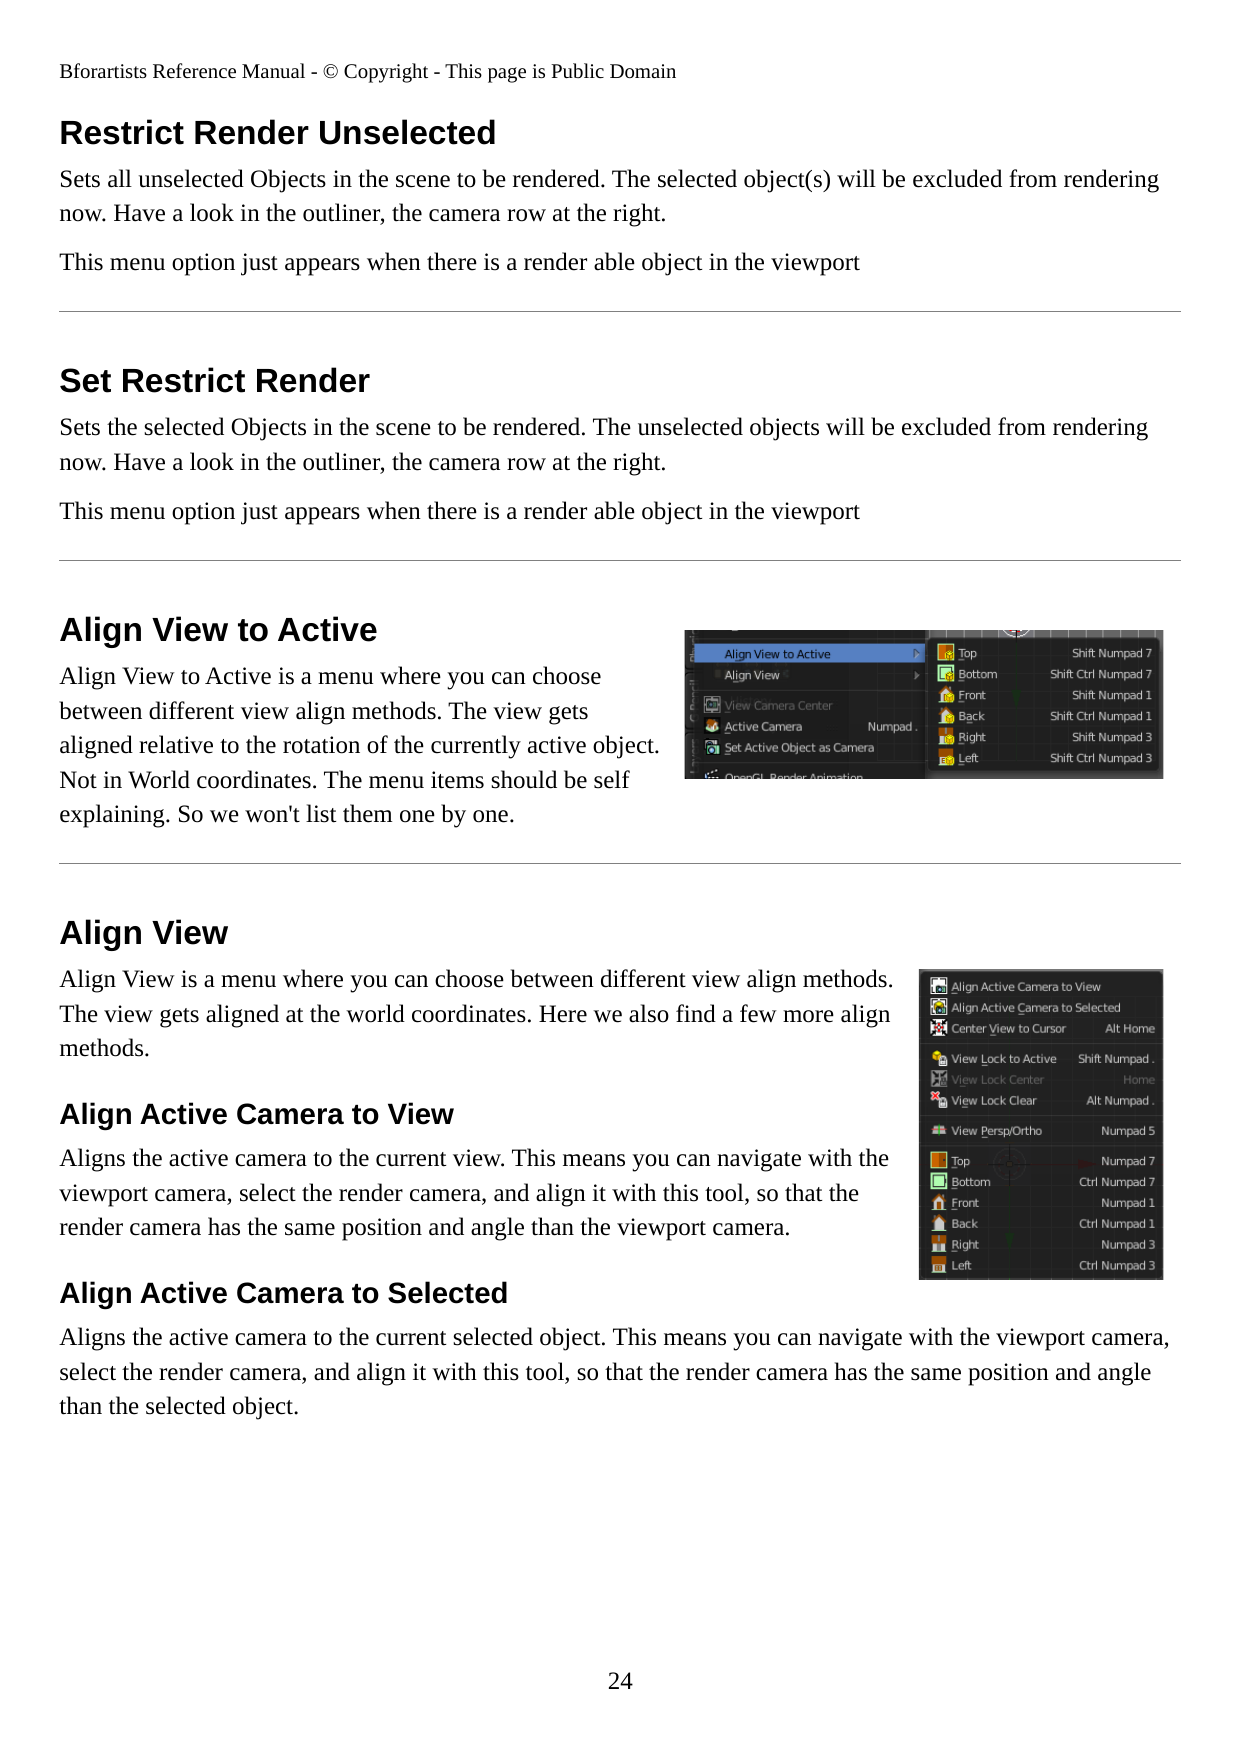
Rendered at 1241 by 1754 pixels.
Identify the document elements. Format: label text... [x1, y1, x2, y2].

subtitle Align Active Camera to View [59, 1097, 918, 1131]
text This menu option just appears when there is a render able object in the viewport [59, 496, 1181, 525]
subtitle Restrict Render Unselected [59, 113, 1181, 151]
text Aligns the active camera to the current view. This means you can navigate with the viewport camera, select the render camera, and align it with this tool, so that the render camera has the same position and angle than the viewport camera. [59, 1143, 918, 1241]
picture [918, 969, 1164, 1280]
subtitle [1164, 1097, 1181, 1131]
subtitle Align View to Active [59, 610, 1181, 649]
subtitle Set Restrict Render [59, 361, 1181, 400]
text Sets all unselected Objects in the scene to be rendered. The selected object(s) will be excluded from rendering now. Have a look in the outliner, the camera row at the right. [59, 164, 1181, 227]
text Sets the selected Objects in the scene to be rendered. The unselected objects will be excluded from rendering now. Have a look in the outliner, the camera row at the right. [59, 412, 1181, 476]
text Aligns the active camera to the current selected object. This means you can navigate with the viewport camera, select the render camera, and align it with this tool, so that the render camera has the same position and angle than the selected object. [59, 1322, 1181, 1420]
text Align View to Active is a menu where you can choose between different view align methods. The view gets aligned relative to the rotation of the currently active object. Not in World coordinates. The menu items should be self explaining. So we won't list them one by one. [59, 661, 1181, 828]
text Align View is a menu where you can choose between different view align methods. The view gets aligned at the world coordinates. Here we also find a few more align methods. [59, 964, 1181, 1062]
picture [684, 630, 1164, 779]
text This menu option just appears when there is a render able object in the viewport [59, 247, 1181, 276]
subtitle Align Active Camera to Selected [59, 1276, 1181, 1309]
subtitle Align View [59, 913, 1181, 952]
